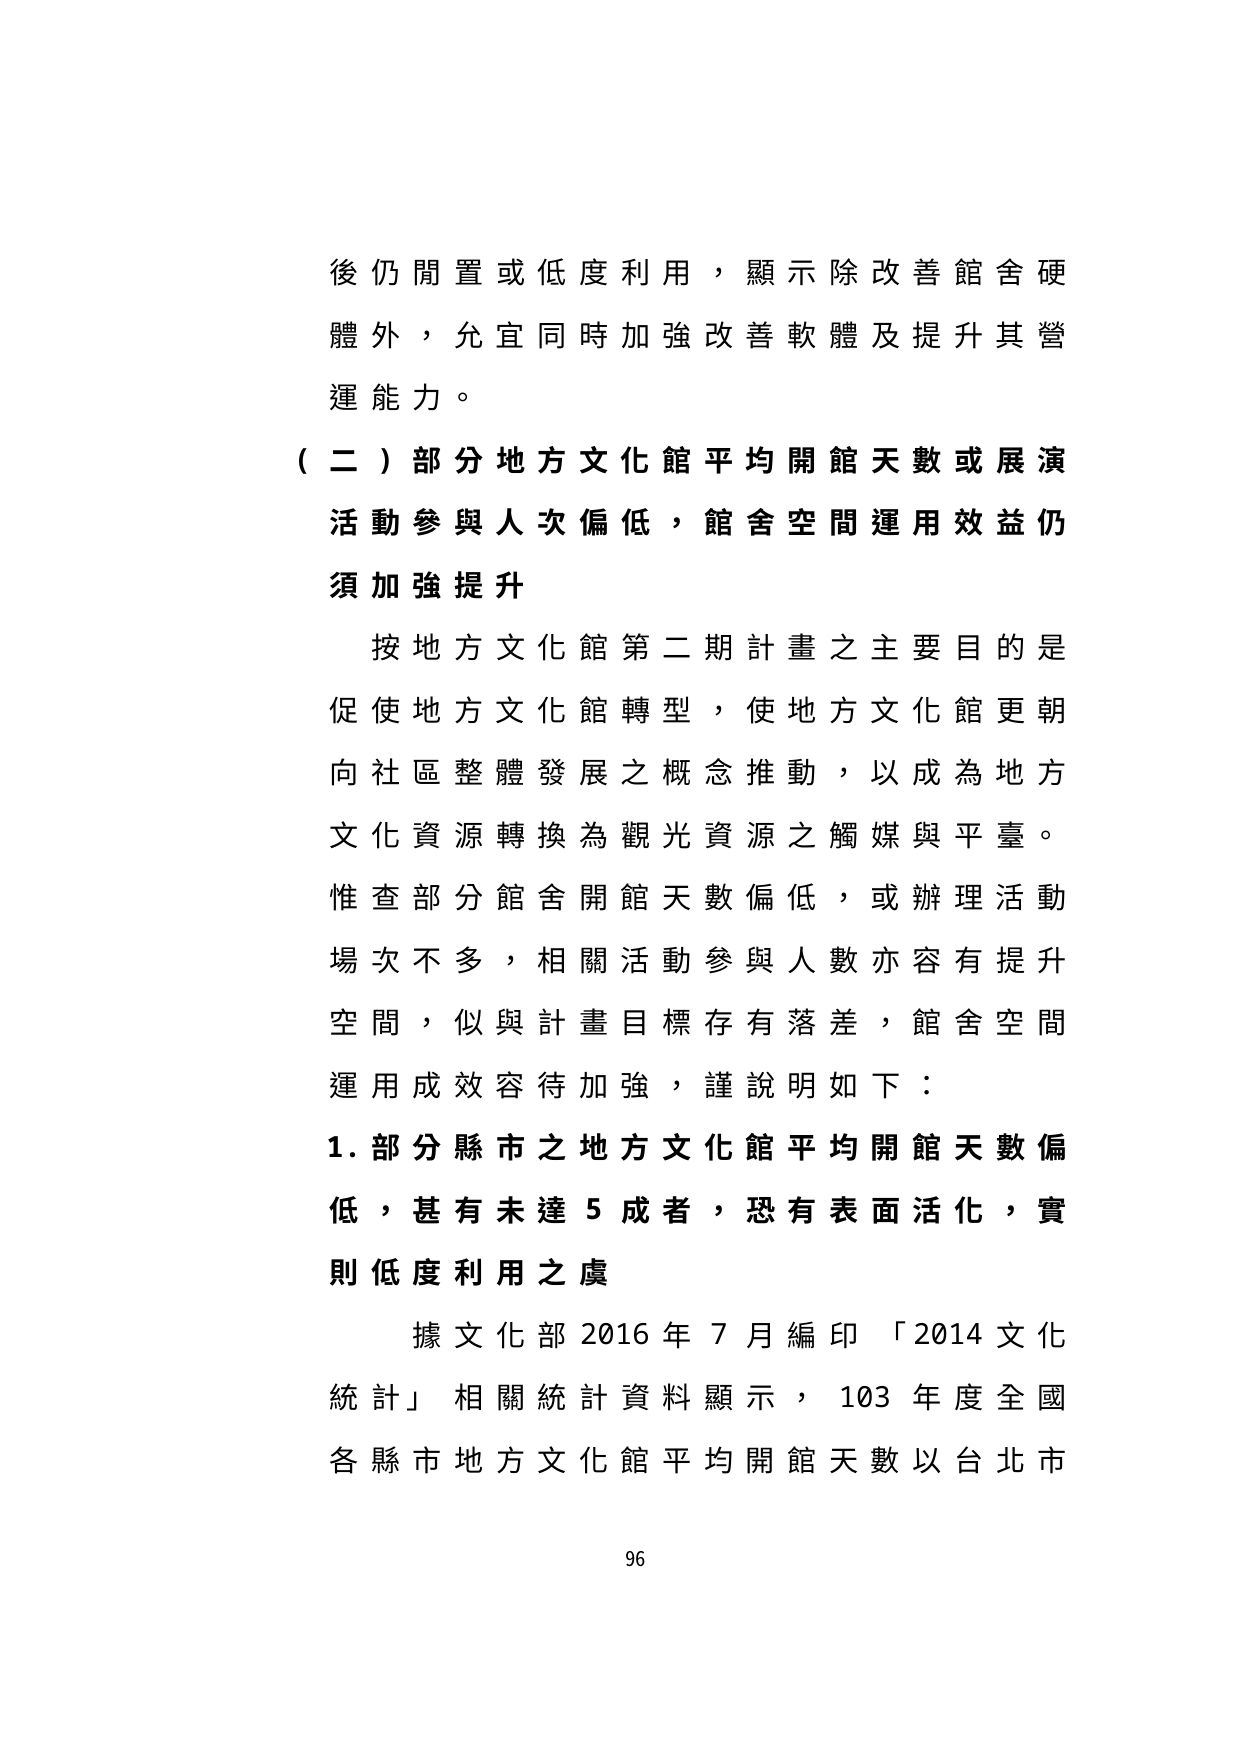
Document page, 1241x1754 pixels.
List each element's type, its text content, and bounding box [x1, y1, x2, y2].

text (二)部分地方文化館平均開館天數或展演活動參與人次偏低，館舍空間運用效益仍須加強提升 [257, 417, 1073, 604]
text 後仍閒置或低度利用，顯示除改善館舍硬體外，允宜同時加強改善軟體及提升其營運能力。 [286, 229, 1073, 417]
text 1.部分縣市之地方文化館平均開館天數偏低，甚有未達5成者，恐有表面活化，實則低度利用之虞 [286, 1104, 1073, 1292]
text 據文化部2016年7月編印「2014文化統計」相關統計資料顯示，103年度全國各縣市地方文化館平均開館天數以台北市 [316, 1292, 1073, 1479]
text 按地方文化館第二期計畫之主要目的是促使地方文化館轉型，使地方文化館更朝向社區整體發展之概念推動，以成為地方文化資源轉換為觀光資源之觸媒與平臺。惟查部分館舍開館天數偏低，或辦理活動場次不多，相關活動參與人數亦容有提升空間，似與計畫目標存有落差，館舍空間運用成效容待加強，謹說明如下： [286, 604, 1073, 1104]
